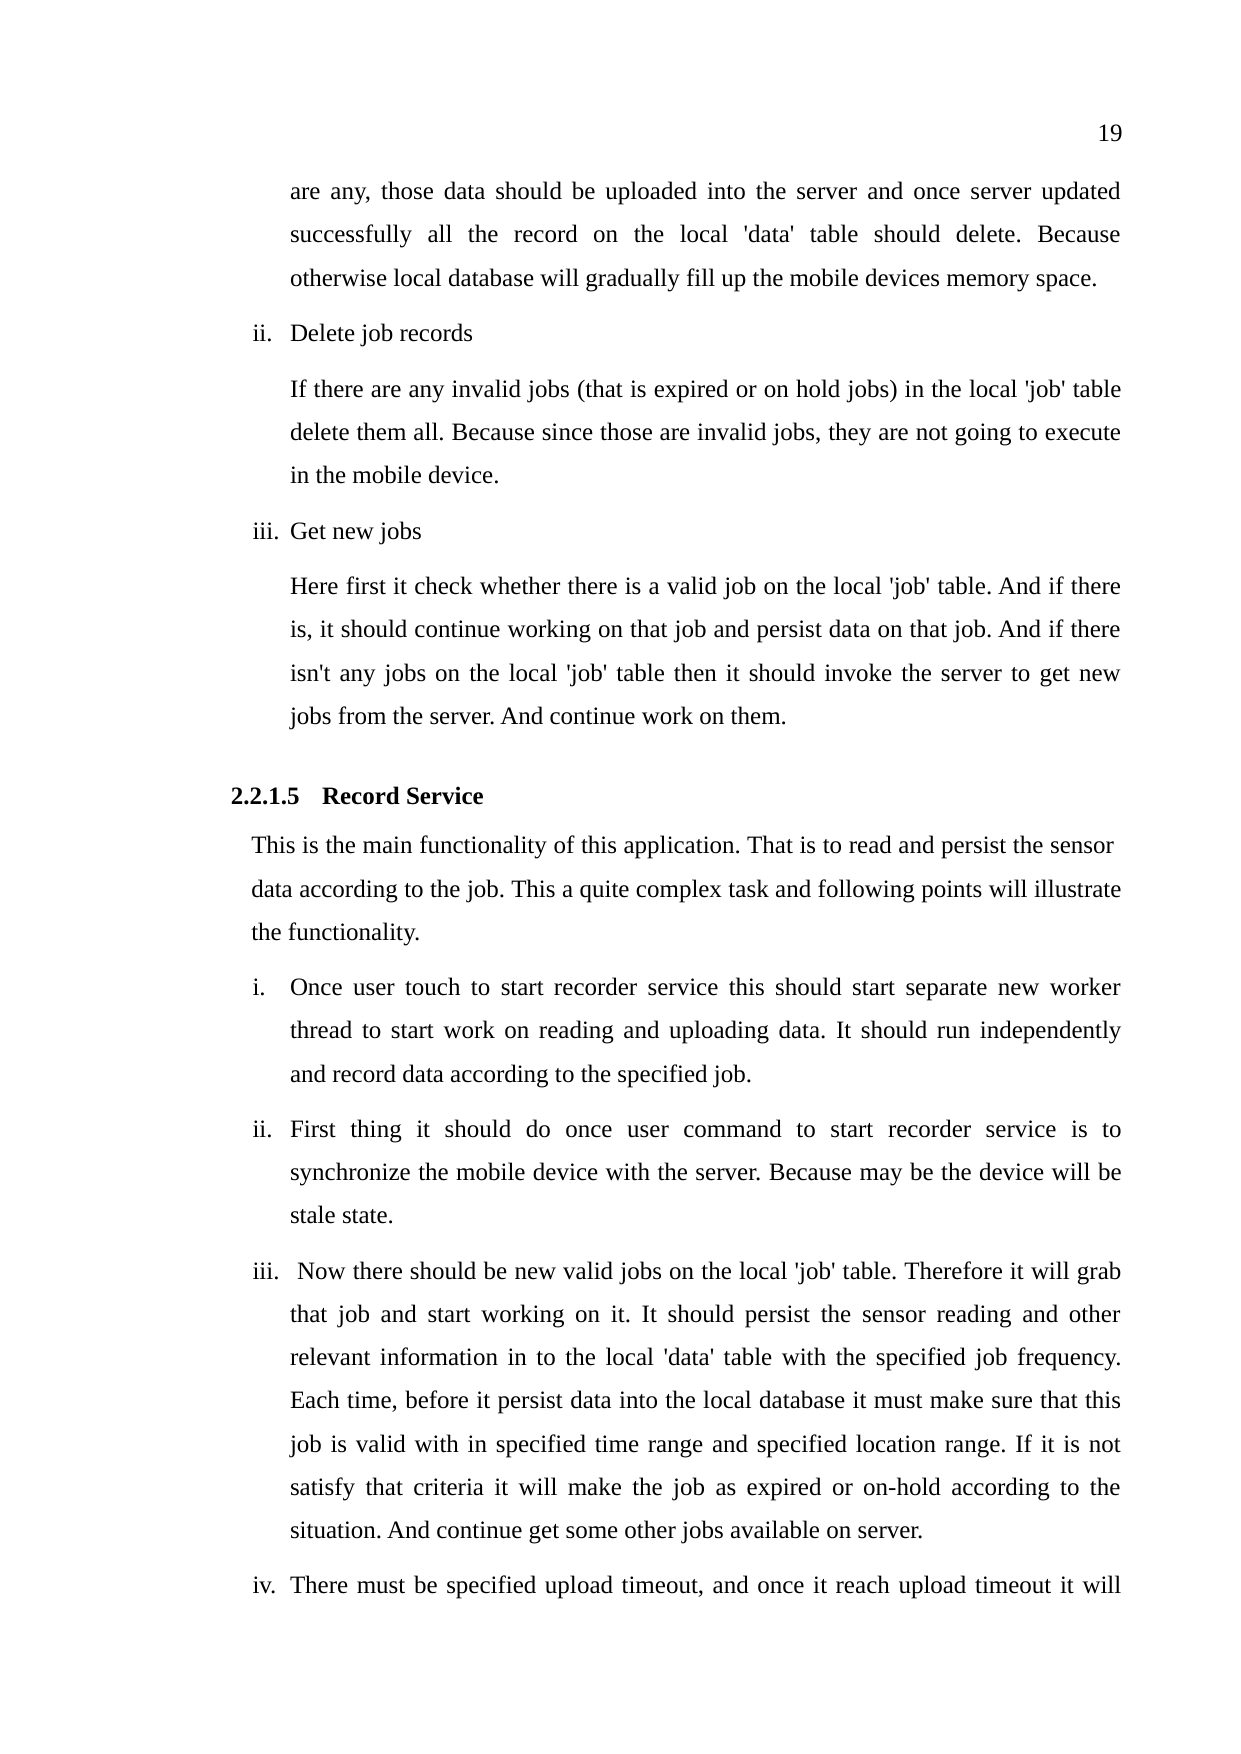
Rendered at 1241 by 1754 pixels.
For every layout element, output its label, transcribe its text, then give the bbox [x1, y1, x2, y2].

list If there are any invalid jobs (that is expired or on hold jobs) in the local 'job' table delete them all. Because since those are invalid jobs, they are not going to execute in the mobile device. [252, 374, 1122, 489]
list Get new jobs [252, 516, 1122, 544]
list Once user touch to start recorder service this should start separate new worker thread to start work on reading and uploading data. It should run independently and record data according to the specified job. [252, 972, 1122, 1087]
list are any, those data should be uploaded into the server and once server updated successfully all the record on the local 'data' table should delete. Because otherwise local database will gradually fill up the mobile devices memory space. [252, 176, 1122, 291]
list Now there should be new valid jobs on the local 'job' table. Therefore it will grab that job and start working on it. It should persist the sensor reading and other relevant information in to the local 'data' table with the specified job frequency. Each time, before it persist data into the local database it must make sure that this job is valid with in specified time range and specified location range. If it is not satisfy that criteria it will make the job as expired or on-hold according to the situation. And continue get some other jobs available on server. [252, 1256, 1122, 1544]
list First thing it should do once user command to start recorder service is to synchronize the mobile device with the server. Because may be the device will be stale state. [252, 1114, 1122, 1229]
subtitle Record Service [224, 781, 1122, 810]
list Here first it check whether there is a valid job on the local 'job' table. And if there is, it should continue working on that job and persist data on that job. And if there isn't any jobs on the local 'job' table then it should invoke the server to get new jobs from the server. And continue work on them. [252, 571, 1122, 729]
list Delete job records [252, 318, 1122, 347]
text This is the main functionality of this application. That is to read and persist the sensor data according to the job. This a quite complex task and following points will illustrate the functionality. [177, 831, 1122, 946]
list There must be specified upload timeout, and once it reach upload timeout it will [252, 1571, 1122, 1599]
